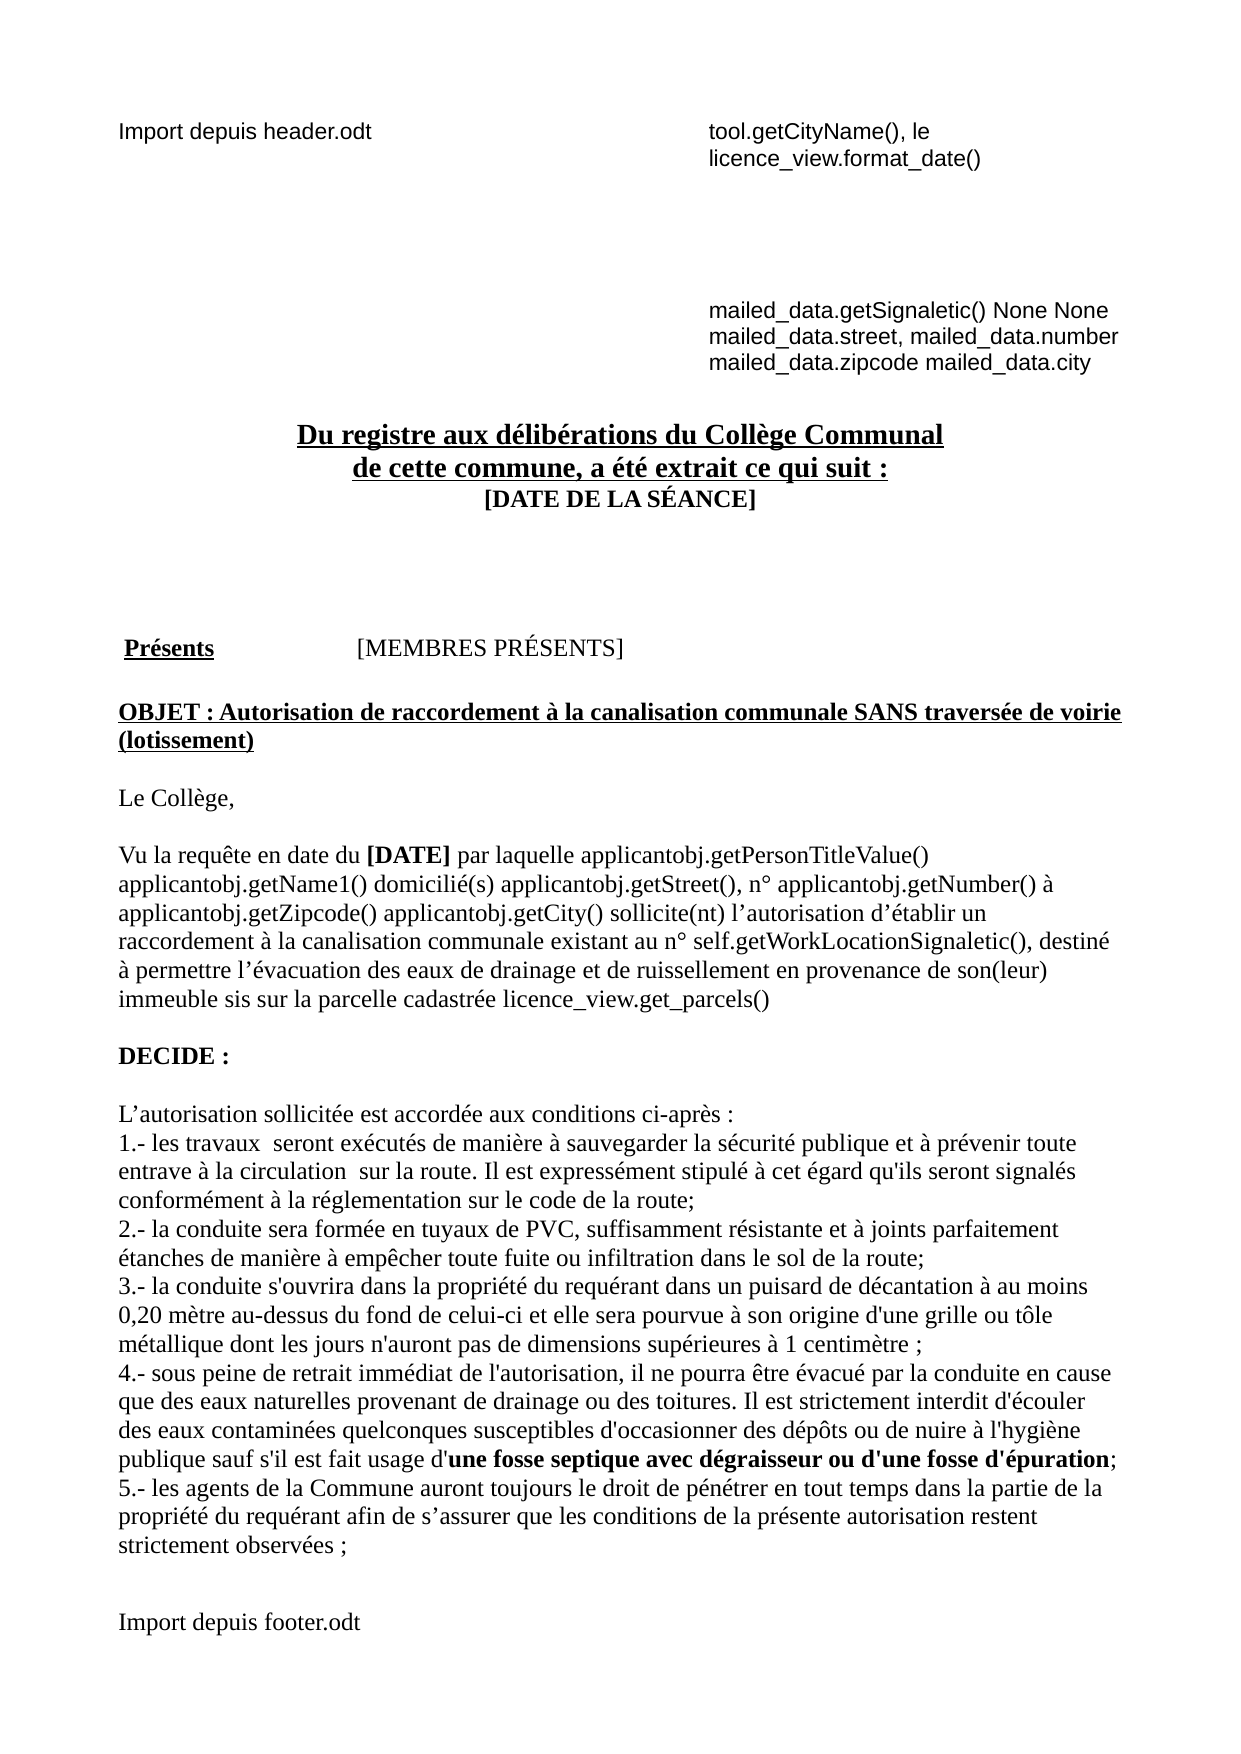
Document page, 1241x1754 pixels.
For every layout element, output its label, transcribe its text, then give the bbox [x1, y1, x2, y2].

table_header Import depuis header.odt [118, 118, 708, 388]
table_header [MEMBRES PRÉSENTS] [351, 628, 1123, 668]
title [DATE DE LA SÉANCE] [118, 484, 1122, 513]
text 2.- la conduite sera formée en tuyaux de PVC, suffisamment résistante et à joints parfaitement étanches de manière à empêcher toute fuite ou infiltration dans le sol de la route; [118, 1214, 1122, 1271]
title (lotissement) [118, 723, 1122, 754]
text Vu la requête en date du [DATE] par laquelle applicantobj.getPersonTitleValue() applicantobj.getName1() domicilié(s) applicantobj.getStreet(), n° applicantobj.getNumber() à applicantobj.getZipcode() applicantobj.getCity() sollicite(nt) l’autorisation d’établir un raccordement à la canalisation communale existant au n° self.getWorkLocationSignaletic(), destiné à permettre l’évacuation des eaux de drainage et de ruissellement en provenance de son(leur) immeuble sis sur la parcelle cadastrée licence_view.get_parcels() [118, 840, 1122, 1013]
text Le Collège, [118, 783, 1122, 812]
text 5.- les agents de la Commune auront toujours le droit de pénétrer en tout temps dans la partie de la propriété du requérant afin de s’assurer que les conditions de la présente autorisation restent strictement observées ; [118, 1473, 1122, 1559]
title de cette commune, a été extrait ce qui suit : [118, 451, 1122, 484]
title OBJET : Autorisation de raccordement à la canalisation communale SANS traversée de voirie [118, 697, 1122, 722]
text 4.- sous peine de retrait immédiat de l'autorisation, il ne pourra être évacué par la conduite en cause que des eaux naturelles provenant de drainage ou des toitures. Il est strictement interdit d'écouler des eaux contaminées quelconques susceptibles d'occasionner des dépôts ou de nuire à l'hygiène publique sauf s'il est fait usage d'une fosse septique avec dégraisseur ou d'une fosse d'épuration; [118, 1358, 1122, 1473]
title Du registre aux délibérations du Collège Communal [118, 417, 1122, 451]
table_header Présents [118, 628, 351, 668]
text L’autorisation sollicitée est accordée aux conditions ci-après : [118, 1099, 1122, 1128]
title DECIDE : [118, 1041, 1122, 1070]
text 3.- la conduite s'ouvrira dans la propriété du requérant dans un puisard de décantation à au moins 0,20 mètre au-dessus du fond de celui-ci et elle sera pourvue à son origine d'une grille ou tôle métallique dont les jours n'auront pas de dimensions supérieures à 1 centimètre ; [118, 1271, 1122, 1358]
text 1.- les travaux seront exécutés de manière à sauvegarder la sécurité publique et à prévenir toute entrave à la circulation sur la route. Il est expressément stipulé à cet égard qu'ils seront signalés conformément à la réglementation sur le code de la route; [118, 1128, 1122, 1214]
table_header tool.getCityName(), le licence_view.format_date() mailed_data.getSignaletic() None None mailed_data.street, mailed_data.number mailed_data.zipcode mailed_data.city [709, 118, 1128, 388]
